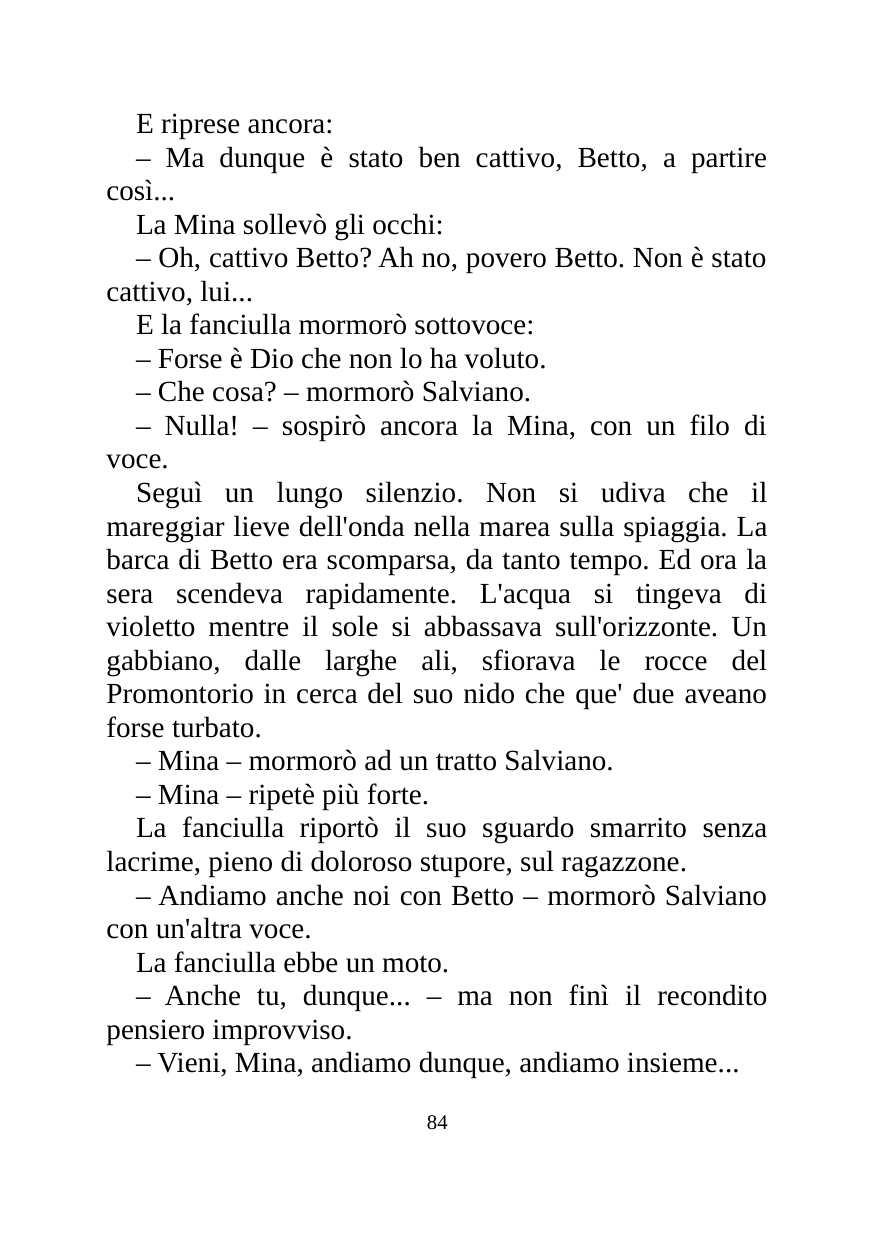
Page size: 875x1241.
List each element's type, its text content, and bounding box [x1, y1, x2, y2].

text – Nulla! – sospirò ancora la Mina, con un filo di voce. [106, 408, 768, 475]
text – Forse è Dio che non lo ha voluto. [106, 341, 768, 374]
text – Vieni, Mina, andiamo dunque, andiamo insieme... [106, 1045, 768, 1079]
text La Mina sollevò gli occhi: [106, 207, 768, 240]
text – Oh, cattivo Betto? Ah no, povero Betto. Non è stato cattivo, lui... [106, 240, 768, 307]
text – Che cosa? – mormorò Salviano. [106, 374, 768, 408]
text La fanciulla ebbe un moto. [106, 945, 768, 978]
text – Ma dunque è stato ben cattivo, Betto, a partire così... [106, 140, 768, 207]
text La fanciulla riportò il suo sguardo smarrito senza lacrime, pieno di doloroso stupore, sul ragazzone. [106, 811, 768, 878]
text – Mina – ripetè più forte. [106, 777, 768, 811]
text Seguì un lungo silenzio. Non si udiva che il mareggiar lieve dell'onda nella marea sulla spiaggia. La barca di Betto era scomparsa, da tanto tempo. Ed ora la sera scendeva rapidamente. L'acqua si tingeva di violetto mentre il sole si abbassava sull'orizzonte. Un gabbiano, dalle larghe ali, sfiorava le rocce del Promontorio in cerca del suo nido che que' due aveano forse turbato. [106, 475, 768, 743]
text E riprese ancora: [106, 106, 768, 140]
text E la fanciulla mormorò sottovoce: [106, 307, 768, 341]
text – Mina – mormorò ad un tratto Salviano. [106, 743, 768, 777]
text – Anche tu, dunque... – ma non finì il recondito pensiero improvviso. [106, 978, 768, 1045]
text – Andiamo anche noi con Betto – mormorò Salviano con un'altra voce. [106, 878, 768, 945]
